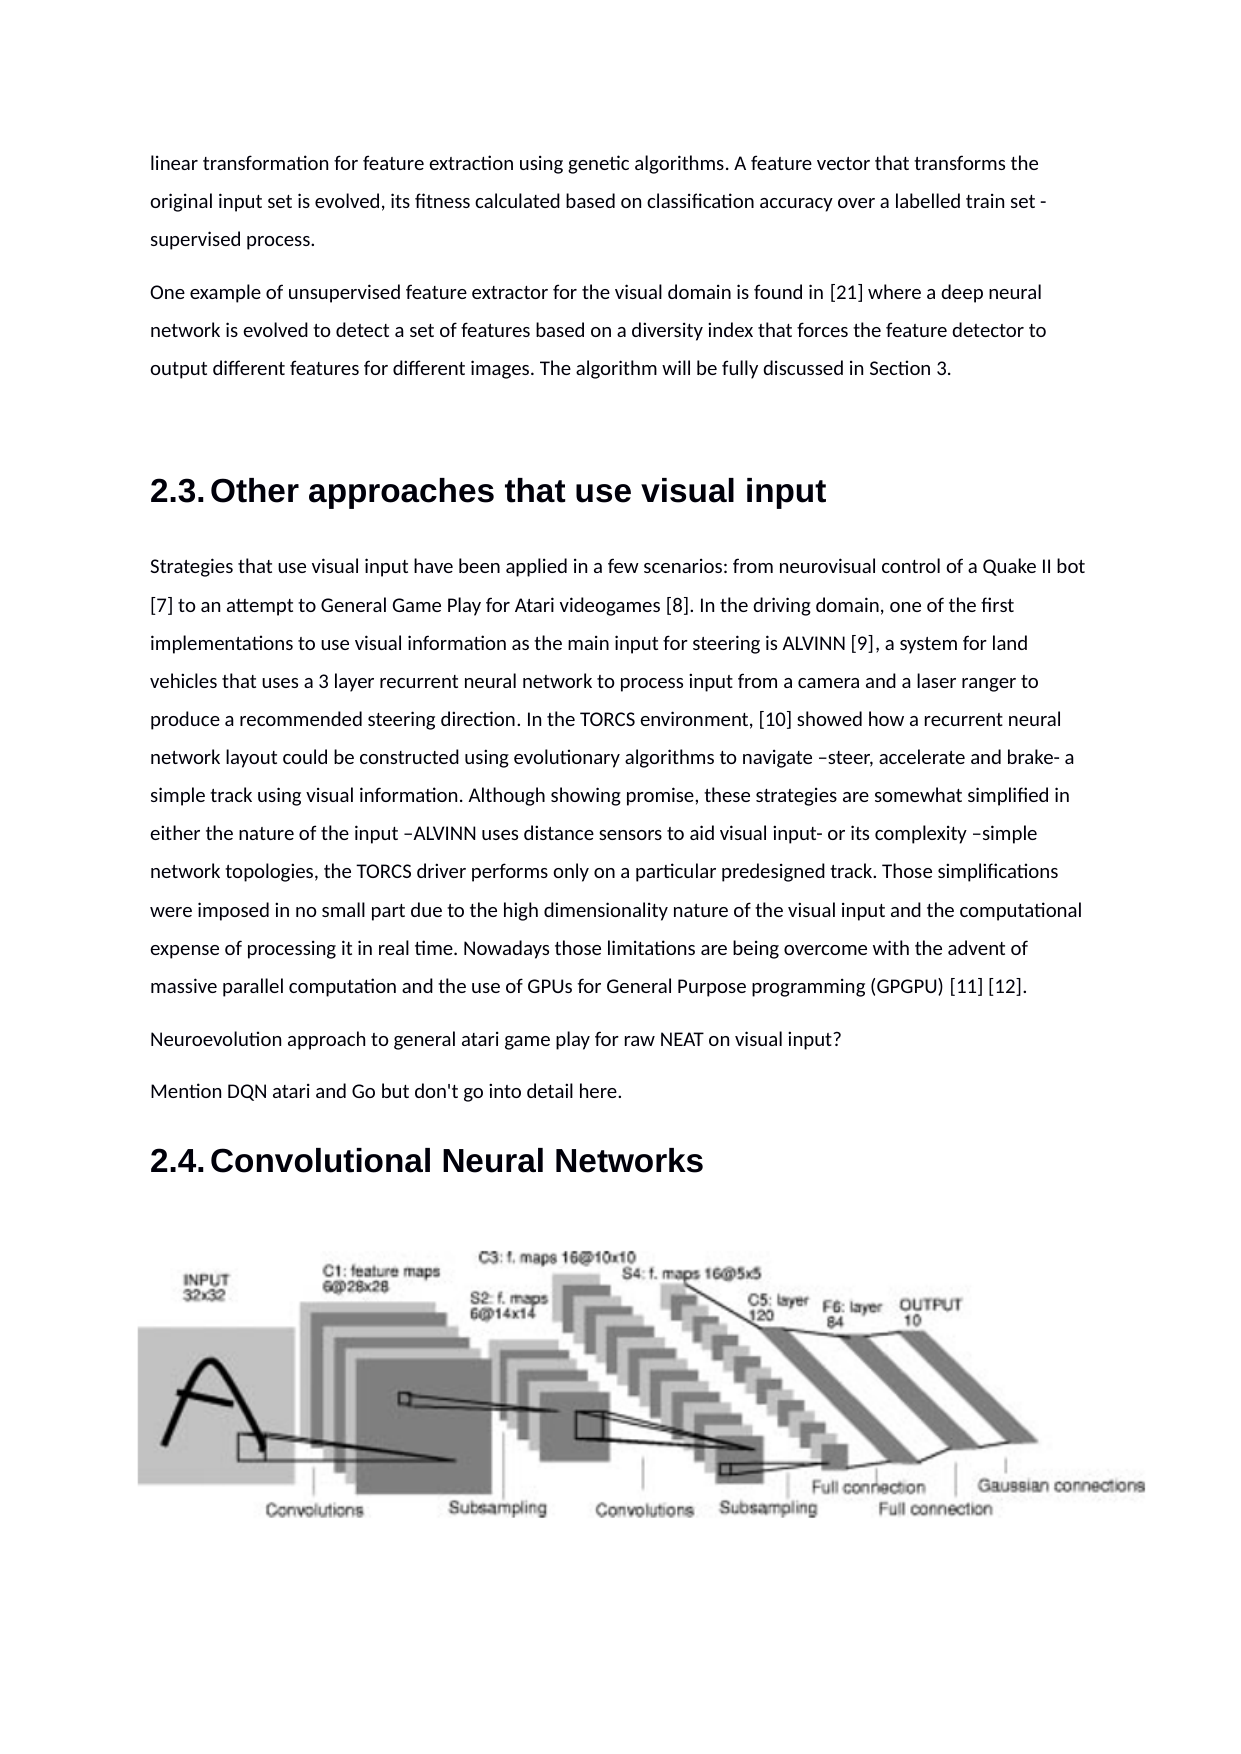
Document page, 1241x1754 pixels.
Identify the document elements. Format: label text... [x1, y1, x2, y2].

subtitle Convolutional Neural Networks [150, 1141, 1090, 1180]
picture [110, 1231, 1178, 1529]
subtitle Other approaches that use visual input [150, 471, 1090, 509]
text Neuroevolution approach to general atari game play for raw NEAT on visual input? [150, 1026, 1090, 1051]
text linear transformation for feature extraction using genetic algorithms. A feature vector that transforms the original input set is evolved, its fitness calculated based on classification accuracy over a labelled train set -supervised process. [150, 150, 1090, 252]
text Strategies that use visual input have been applied in a few scenarios: from neurovisual control of a Quake II bot [7] to an attempt to General Game Play for Atari videogames [8]. In the driving domain, one of the first implementations to use visual information as the main input for steering is ALVINN [9], a system for land vehicles that uses a 3 layer recurrent neural network to process input from a camera and a laser ranger to produce a recommended steering direction. In the TORCS environment, [10] showed how a recurrent neural network layout could be constructed using evolutionary algorithms to navigate –steer, accelerate and brake- a simple track using visual information. Although showing promise, these strategies are somewhat simplified in either the nature of the input –ALVINN uses distance sensors to aid visual input- or its complexity –simple network topologies, the TORCS driver performs only on a particular predesigned track. Those simplifications were imposed in no small part due to the high dimensionality nature of the visual input and the computational expense of processing it in real time. Nowadays those limitations are being overcome with the advent of massive parallel computation and the use of GPUs for General Purpose programming (GPGPU) [11] [12]. [150, 554, 1090, 998]
text Mention DQN atari and Go but don't go into detail here. [150, 1078, 1090, 1104]
text One example of unsupervised feature extractor for the visual domain is found in [21]⁠ where a deep neural network is evolved to detect a set of features based on a diversity index that forces the feature detector to output different features for different images. The algorithm will be fully discussed in Section 3. [150, 279, 1090, 381]
